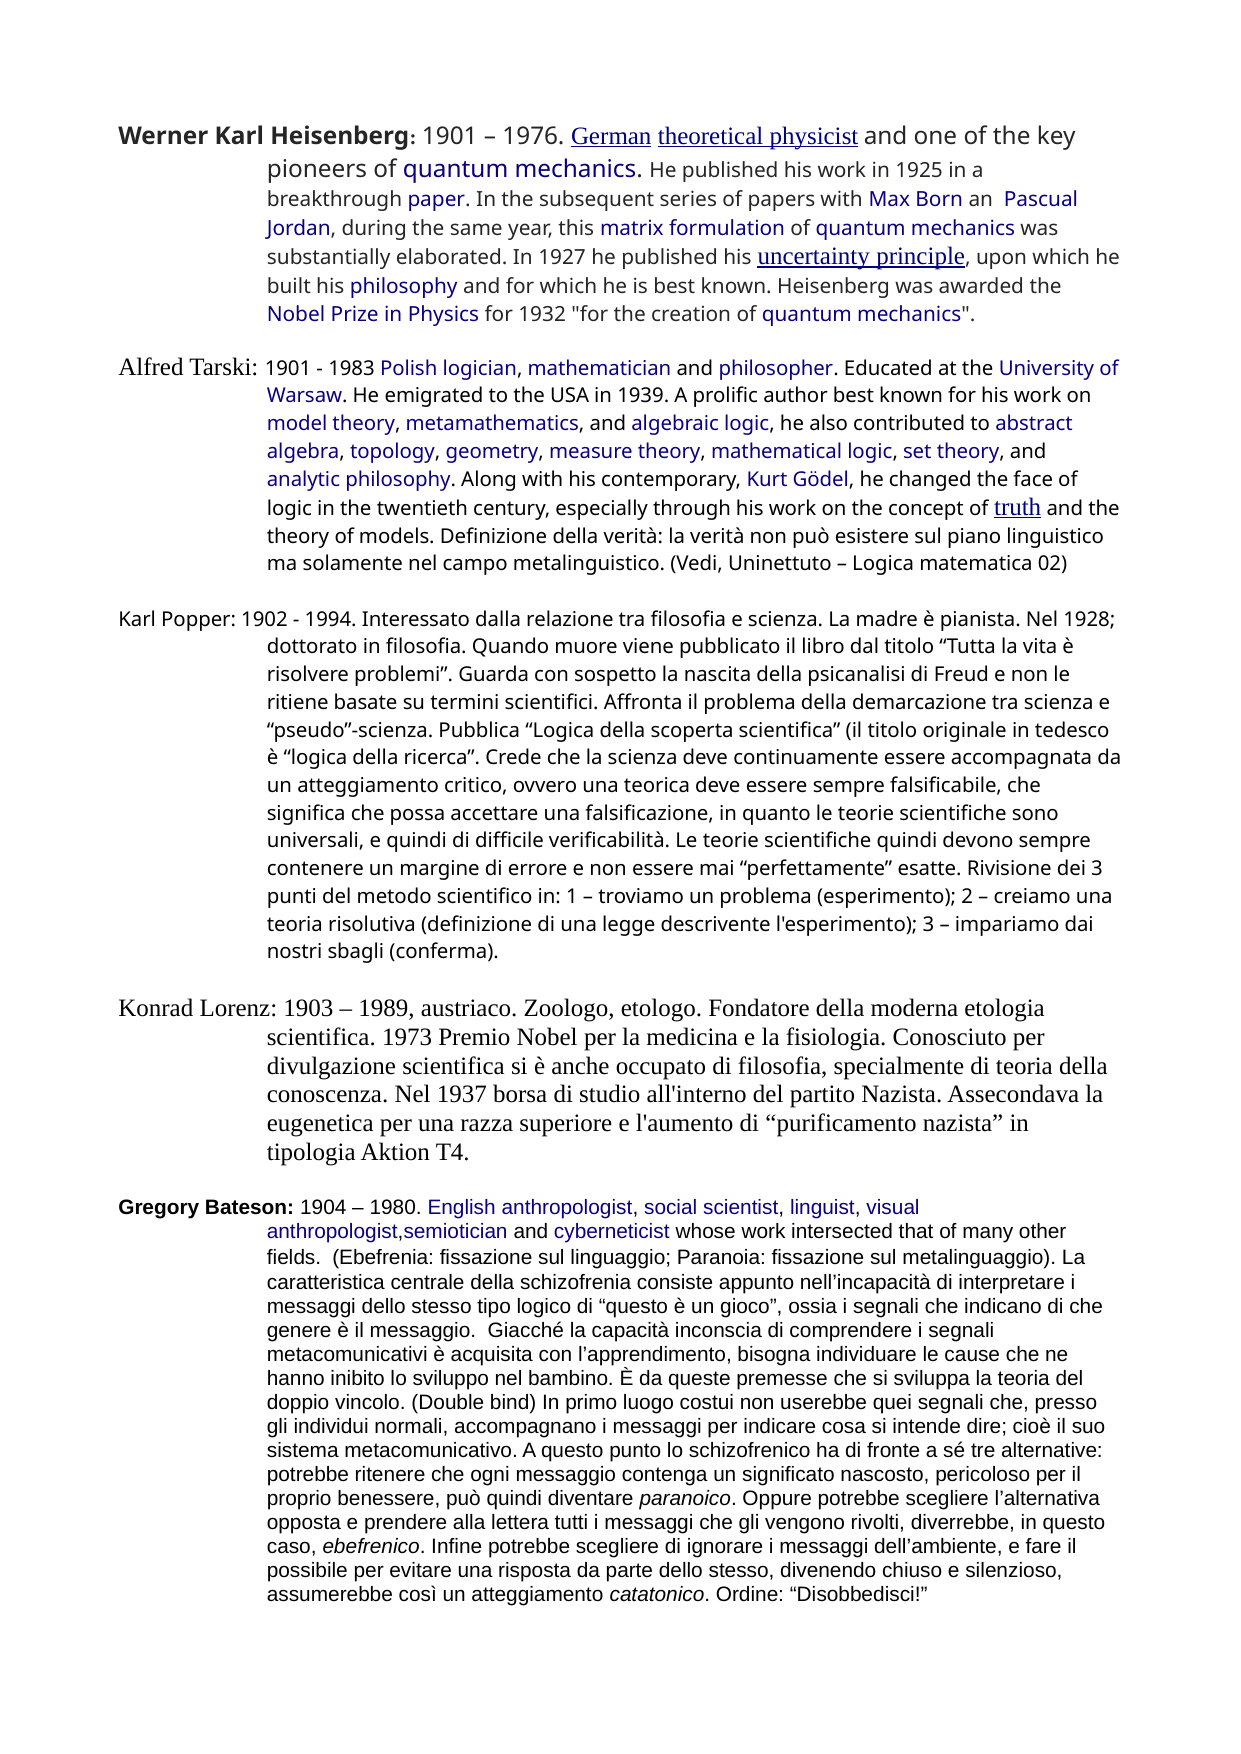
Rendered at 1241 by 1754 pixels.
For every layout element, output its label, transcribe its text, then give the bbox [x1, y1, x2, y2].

text Gregory Bateson: 1904 – 1980. English anthropologist, social scientist, linguist, visual anthropologist,semiotician and cyberneticist whose work intersected that of many other fields. (Ebefrenia: fissazione sul linguaggio; Paranoia: fissazione sul metalinguaggio). La caratteristica centrale della schizofrenia consiste appunto nell’incapacità di interpretare i messaggi dello stesso tipo logico di “questo è un gioco”, ossia i segnali che indicano di che genere è il messaggio. Giacché la capacità inconscia di comprendere i segnali metacomunicativi è acquisita con l’apprendimento, bisogna individuare le cause che ne hanno inibito lo sviluppo nel bambino. È da queste premesse che si sviluppa la teoria del doppio vincolo. (Double bind) In primo luogo costui non userebbe quei segnali che, presso gli individui normali, accompagnano i messaggi per indicare cosa si intende dire; cioè il suo sistema metacomunicativo. A questo punto lo schizofrenico ha di fronte a sé tre alternative: potrebbe ritenere che ogni messaggio contenga un significato nascosto, pericoloso per il proprio benessere, può quindi diventare paranoico. Oppure potrebbe scegliere l’alternativa opposta e prendere alla lettera tutti i messaggi che gli vengono rivolti, diverrebbe, in questo caso, ebefrenico. Infine potrebbe scegliere di ignorare i messaggi dell’ambiente, e fare il possibile per evitare una risposta da parte dello stesso, divenendo chiuso e silenzioso, assumerebbe così un atteggiamento catatonico. Ordine: “Disobbedisci!” [118, 1194, 1122, 1606]
text Alfred Tarski: 1901 - 1983 Polish logician, mathematician and philosopher. Educated at the University of Warsaw. He emigrated to the USA in 1939. A prolific author best known for his work on model theory, metamathematics, and algebraic logic, he also contributed to abstract algebra, topology, geometry, measure theory, mathematical logic, set theory, and analytic philosophy. Along with his contemporary, Kurt Gödel, he changed the face of logic in the twentieth century, especially through his work on the concept of truth and the theory of models. Definizione della verità: la verità non può esistere sul piano linguistico ma solamente nel campo metalinguistico. (Vedi, Uninettuto – Logica matematica 02) [118, 352, 1122, 577]
text Werner Karl Heisenberg: 1901 – 1976. German theoretical physicist and one of the key pioneers of quantum mechanics. He published his work in 1925 in a breakthrough paper. In the subsequent series of papers with Max Born an Pascual Jordan, during the same year, this matrix formulation of quantum mechanics was substantially elaborated. In 1927 he published his uncertainty principle, upon which he built his philosophy and for which he is best known. Heisenberg was awarded the Nobel Prize in Physics for 1932 "for the creation of quantum mechanics". [118, 118, 1122, 328]
text Konrad Lorenz: 1903 – 1989, austriaco. Zoologo, etologo. Fondatore della moderna etologia scientifica. 1973 Premio Nobel per la medicina e la fisiologia. Conosciuto per divulgazione scientifica si è anche occupato di filosofia, specialmente di teoria della conoscenza. Nel 1937 borsa di studio all'interno del partito Nazista. Assecondava la eugenetica per una razza superiore e l'aumento di “purificamento nazista” in tipologia Aktion T4. [118, 993, 1122, 1166]
text Karl Popper: 1902 - 1994. Interessato dalla relazione tra filosofia e scienza. La madre è pianista. Nel 1928; dottorato in filosofia. Quando muore viene pubblicato il libro dal titolo “Tutta la vita è risolvere problemi”. Guarda con sospetto la nascita della psicanalisi di Freud e non le ritiene basate su termini scientifici. Affronta il problema della demarcazione tra scienza e “pseudo”-scienza. Pubblica “Logica della scoperta scientifica” (il titolo originale in tedesco è “logica della ricerca”. Crede che la scienza deve continuamente essere accompagnata da un atteggiamento critico, ovvero una teorica deve essere sempre falsificabile, che significa che possa accettare una falsificazione, in quanto le teorie scientifiche sono universali, e quindi di difficile verificabilità. Le teorie scientifiche quindi devono sempre contenere un margine di errore e non essere mai “perfettamente” esatte. Rivisione dei 3 punti del metodo scientifico in: 1 – troviamo un problema (esperimento); 2 – creiamo una teoria risolutiva (definizione di una legge descrivente l'esperimento); 3 – impariamo dai nostri sbagli (conferma). [118, 604, 1122, 964]
